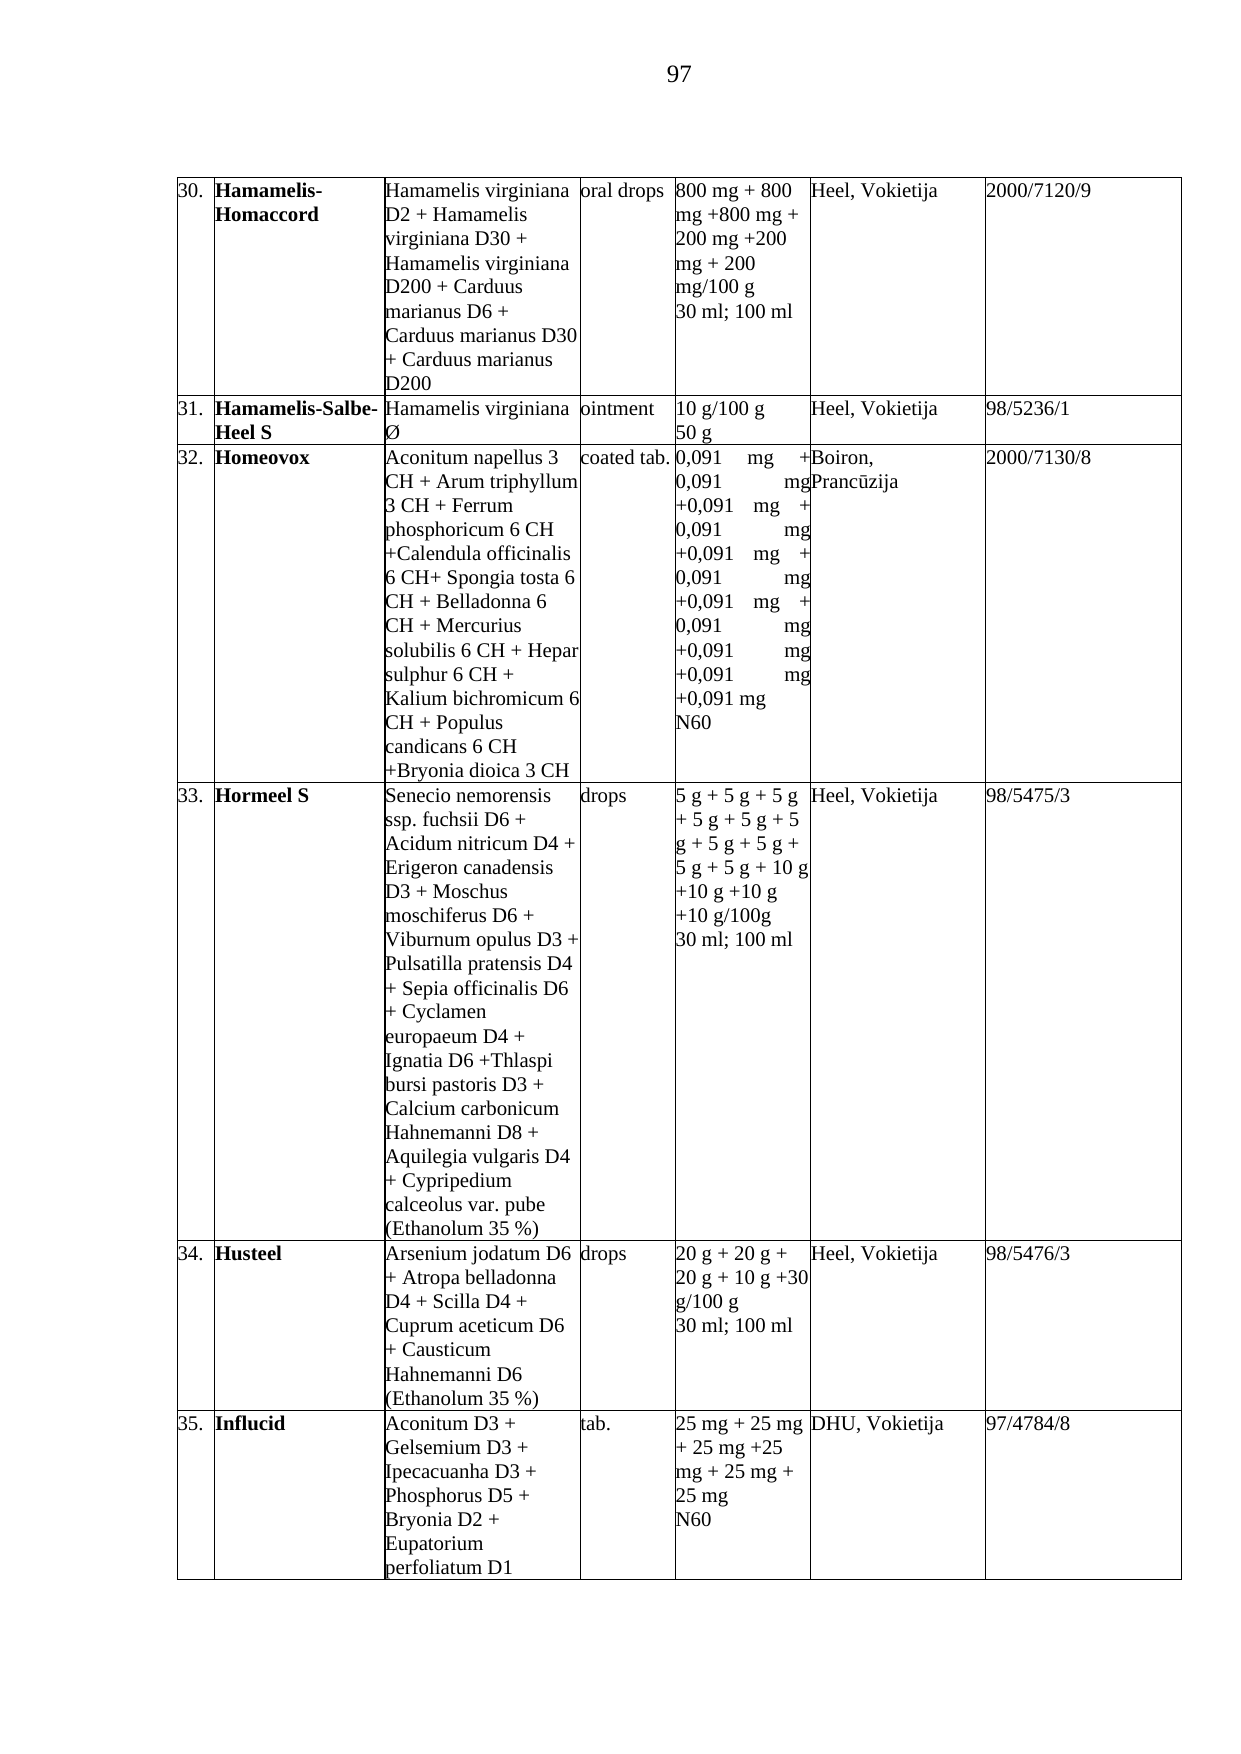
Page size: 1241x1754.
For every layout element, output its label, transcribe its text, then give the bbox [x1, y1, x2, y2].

table_cell Homeovox [215, 445, 384, 782]
table_cell coated tab. [581, 445, 675, 782]
table_cell 30. [178, 178, 214, 395]
table_cell 35. [178, 1411, 214, 1579]
table_cell 10 g/100 g 50 g [676, 396, 810, 444]
table_cell Heel, Vokietija [811, 1241, 985, 1409]
table_cell 2000/7130/8 [986, 445, 1181, 782]
table_cell 32. [178, 445, 214, 782]
table_cell Husteel [215, 1241, 384, 1409]
table_cell DHU, Vokietija [811, 1411, 985, 1579]
table_cell 25 mg + 25 mg + 25 mg +25 mg + 25 mg + 25 mg N60 [676, 1411, 810, 1579]
table_cell oral drops [581, 178, 675, 395]
table_cell 98/5476/3 [986, 1241, 1181, 1409]
table_cell Heel, Vokietija [811, 783, 985, 1240]
table_cell 31. [178, 396, 214, 444]
table_cell 20 g + 20 g + 20 g + 10 g +30 g/100 g 30 ml; 100 ml [676, 1241, 810, 1409]
table_cell tab. [581, 1411, 675, 1579]
table_cell 98/5475/3 [986, 783, 1181, 1240]
table_cell 97/4784/8 [986, 1411, 1181, 1579]
table_cell 5 g + 5 g + 5 g + 5 g + 5 g + 5 g + 5 g + 5 g + 5 g + 5 g + 10 g +10 g +10 g +10 g/100g 30 ml; 100 ml [676, 783, 810, 1240]
table_cell Heel, Vokietija [811, 178, 985, 395]
table_cell Hamamelis-Salbe-Heel S [215, 396, 384, 444]
table_cell Aconitum napellus 3 CH + Arum triphyllum 3 CH + Ferrum phosphoricum 6 CH +Calendula officinalis 6 CH+ Spongia tosta 6 CH + Belladonna 6 CH + Mercurius solubilis 6 CH + Hepar sulphur 6 CH + Kalium bichromicum 6 CH + Populus candicans 6 CH +Bryonia dioica 3 CH [386, 445, 580, 782]
table_cell 33. [178, 783, 214, 1240]
table_cell Arsenium jodatum D6 + Atropa belladonna D4 + Scilla D4 + Cuprum aceticum D6 + Causticum Hahnemanni D6 (Ethanolum 35 %) [386, 1241, 580, 1409]
table_cell 98/5236/1 [986, 396, 1181, 444]
table_cell Boiron, Prancūzija [811, 445, 985, 782]
table_cell Senecio nemorensis ssp. fuchsii D6 + Acidum nitricum D4 + Erigeron canadensis D3 + Moschus moschiferus D6 + Viburnum opulus D3 + Pulsatilla pratensis D4 + Sepia officinalis D6 + Cyclamen europaeum D4 + Ignatia D6 +Thlaspi bursi pastoris D3 + Calcium carbonicum Hahnemanni D8 + Aquilegia vulgaris D4 + Cypripedium calceolus var. pube (Ethanolum 35 %) [386, 783, 580, 1240]
table_cell drops [581, 1241, 675, 1409]
table_cell Heel, Vokietija [811, 396, 985, 444]
table_cell 800 mg + 800 mg +800 mg + 200 mg +200 mg + 200 mg/100 g 30 ml; 100 ml [676, 178, 810, 395]
table_cell 2000/7120/9 [986, 178, 1181, 395]
table_cell Influcid [215, 1411, 384, 1579]
table_cell Hormeel S [215, 783, 384, 1240]
table_cell Hamamelis virginiana D2 + Hamamelis virginiana D30 + Hamamelis virginiana D200 + Carduus marianus D6 + Carduus marianus D30 + Carduus marianus D200 [386, 178, 580, 395]
table_cell 34. [178, 1241, 214, 1409]
table_cell Aconitum D3 + Gelsemium D3 + Ipecacuanha D3 + Phosphorus D5 + Bryonia D2 + Eupatorium perfoliatum D1 [386, 1411, 580, 1579]
table_cell 0,091 mg + 0,091 mg +0,091 mg + 0,091 mg +0,091 mg + 0,091 mg +0,091 mg + 0,091 mg +0,091 mg +0,091 mg +0,091 mg N60 [676, 445, 810, 782]
table_cell drops [581, 783, 675, 1240]
table_cell Hamamelis-Homaccord [215, 178, 384, 395]
table_cell ointment [581, 396, 675, 444]
table_cell Hamamelis virginiana Ø [386, 396, 580, 444]
